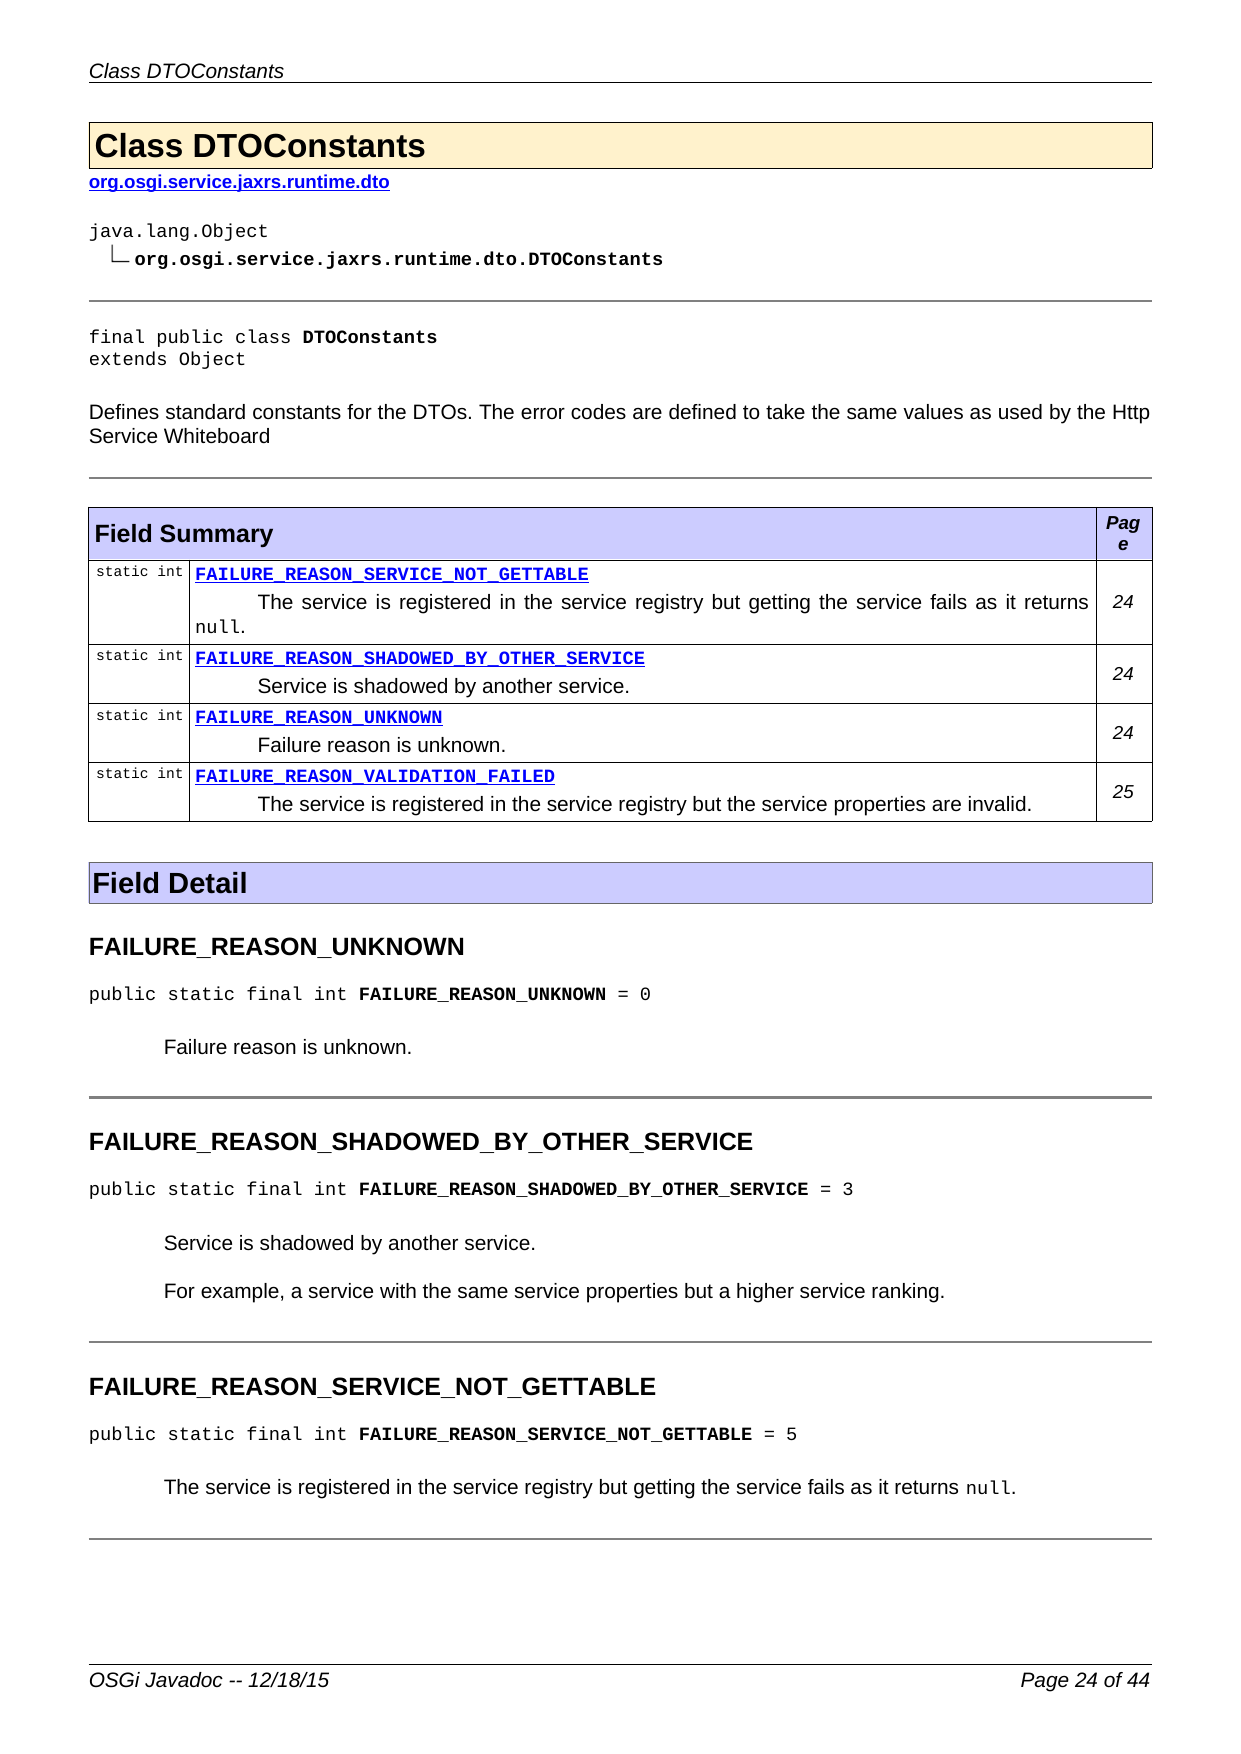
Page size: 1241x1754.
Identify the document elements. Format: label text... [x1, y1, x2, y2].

text public static final int FAILURE_REASON_SHADOWED_BY_OTHER_SERVICE = 3 [88, 1180, 1152, 1201]
subtitle FAILURE_REASON_SERVICE_NOT_GETTABLE [88, 1371, 1152, 1400]
subtitle FAILURE_REASON_SHADOWED_BY_OTHER_SERVICE [88, 1127, 1152, 1156]
table_cell [1097, 645, 1152, 703]
text extends Object [88, 349, 1152, 371]
table_header Page [1097, 508, 1152, 559]
table_cell static int [89, 561, 189, 644]
table_cell static int [89, 763, 189, 821]
picture [111, 243, 135, 266]
subtitle FAILURE_REASON_UNKNOWN [88, 931, 1152, 960]
subtitle Class DTOConstants [90, 123, 1152, 168]
text org.osgi.service.jaxrs.runtime.dto.DTOConstants [88, 243, 1152, 271]
table_header Field Summary [89, 508, 1096, 559]
text Service is shadowed by another service. [163, 1230, 1152, 1254]
table_cell FAILURE_REASON_UNKNOWN Failure reason is unknown. [190, 704, 1096, 762]
table_cell [1097, 704, 1152, 762]
text public static final int FAILURE_REASON_SERVICE_NOT_GETTABLE = 5 [88, 1424, 1152, 1446]
text public static final int FAILURE_REASON_UNKNOWN = 0 [88, 984, 1152, 1006]
table_cell [1097, 561, 1152, 644]
table_cell static int [89, 645, 189, 703]
text java.lang.Object [88, 222, 1152, 243]
text The service is registered in the service registry but getting the service fails as it returns null. [163, 1475, 1152, 1500]
text org.osgi.service.jaxrs.runtime.dto [88, 171, 1152, 193]
text final public class DTOConstants [88, 328, 1152, 349]
text Failure reason is unknown. [163, 1035, 1152, 1059]
table_cell FAILURE_REASON_VALIDATION_FAILED The service is registered in the service registry but the service properties are invalid. [190, 763, 1096, 821]
table_cell FAILURE_REASON_SERVICE_NOT_GETTABLE The service is registered in the service registry but getting the service fails as it returns null. [190, 561, 1096, 644]
table_cell [1097, 763, 1152, 821]
subtitle Field Detail [90, 863, 1152, 903]
text For example, a service with the same service properties but a higher service ranking. [163, 1279, 1152, 1303]
table_cell static int [89, 704, 189, 762]
table_cell FAILURE_REASON_SHADOWED_BY_OTHER_SERVICE Service is shadowed by another service. [190, 645, 1096, 703]
text Defines standard constants for the DTOs. The error codes are defined to take the same values as used by the Http Service Whiteboard [88, 400, 1152, 448]
